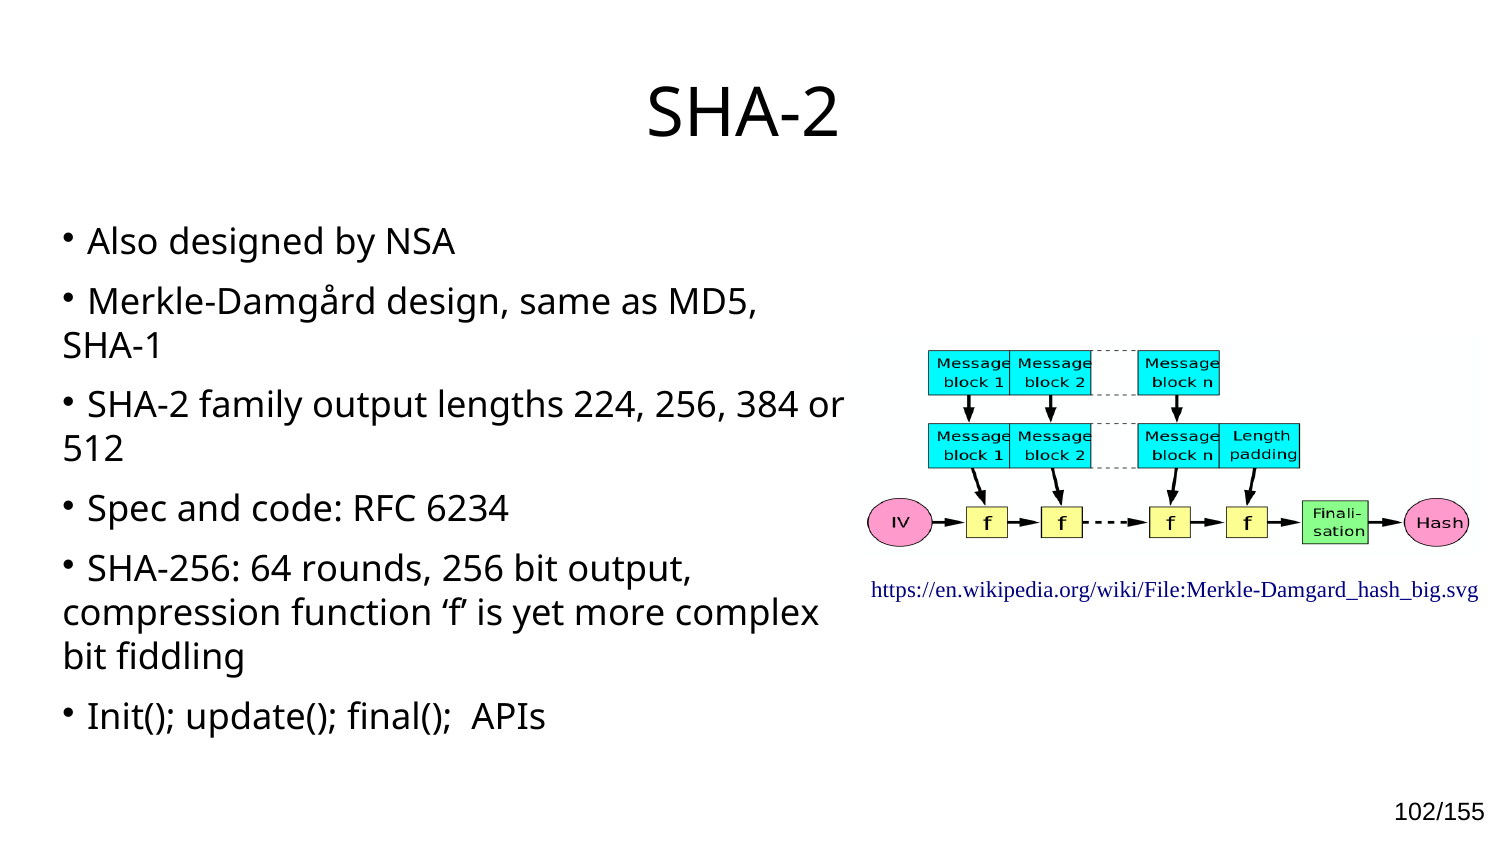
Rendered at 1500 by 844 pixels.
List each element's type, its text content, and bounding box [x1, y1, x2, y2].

list Also designed by NSA Merkle-Damgård design, same as MD5, SHA-1 SHA-2 family output lengths 224, 256, 384 or 512 Spec and code: RFC 6234 SHA-256: 64 rounds, 256 bit output, compression function ‘f’ is yet more complex bit fiddling Init(); update(); final(); APIs [47, 150, 862, 750]
picture [850, 336, 1484, 559]
text_box https://en.wikipedia.org/wiki/File:Merkle-Damgard_hash_big.svg [862, 566, 1500, 624]
title SHA-2 [106, 17, 1382, 200]
